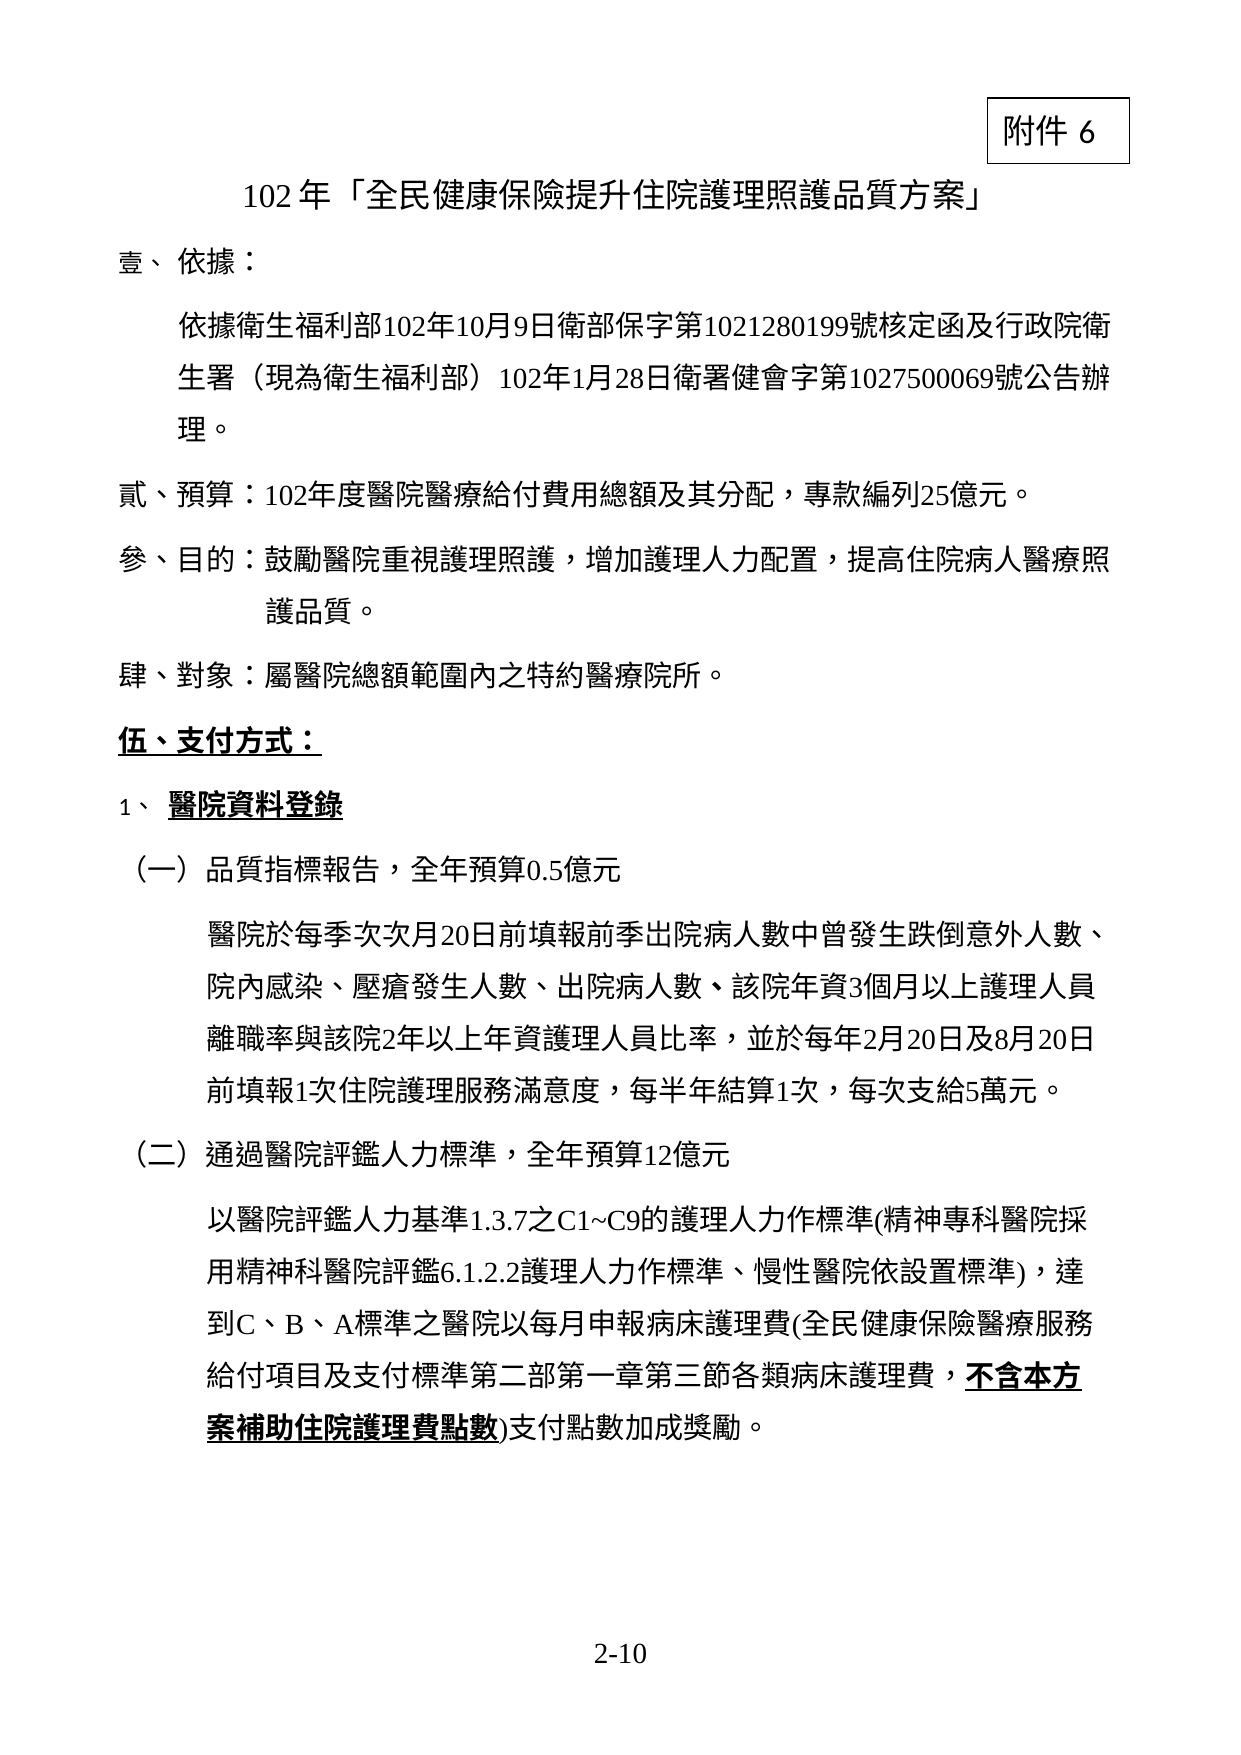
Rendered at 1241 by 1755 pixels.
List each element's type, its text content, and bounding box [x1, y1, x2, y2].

text 肆、對象：屬醫院總額範圍內之特約醫療院所。 [118, 645, 1122, 697]
list 醫院資料登錄 [118, 774, 1122, 826]
text 依據衛生福利部102年10月9日衛部保字第1021280199號核定函及行政院衛生署（現為衛生福利部）102年1月28日衛署健會字第1027500069號公告辦理。 [177, 295, 1122, 451]
text 貳、預算：102年度醫院醫療給付費用總額及其分配，專款編列25億元。 [118, 464, 1122, 516]
text （一）品質指標報告，全年預算0.5億元 [118, 839, 1122, 891]
text 102年「全民健康保險提升住院護理照護品質方案」 [118, 166, 1122, 218]
text 參、目的：鼓勵醫院重視護理照護，增加護理人力配置，提高住院病人醫療照護品質。 [118, 528, 1122, 632]
text 醫院於每季次次月20日前填報前季岀院病人數中曾發生跌倒意外人數、院內感染、壓瘡發生人數、出院病人數、該院年資3個月以上護理人員離職率與該院2年以上年資護理人員比率，並於每年2月20日及8月20日前填報1次住院護理服務滿意度，每半年結算1次，每次支給5萬元。 [207, 903, 1108, 1112]
text 以醫院評鑑人力基準1.3.7之C1~C9的護理人力作標準(精神專科醫院採用精神科醫院評鑑6.1.2.2護理人力作標準、慢性醫院依設置標準)，達到C、B、A標準之醫院以每月申報病床護理費(全民健康保險醫療服務給付項目及支付標準第二部第一章第三節各類病床護理費，不含本方案補助住院護理費點數)支付點數加成獎勵。 [207, 1189, 1108, 1449]
list 依據： [118, 230, 1122, 282]
text 伍、支付方式： [118, 709, 1122, 762]
text （二）通過醫院評鑑人力標準，全年預算12億元 [118, 1124, 1108, 1176]
